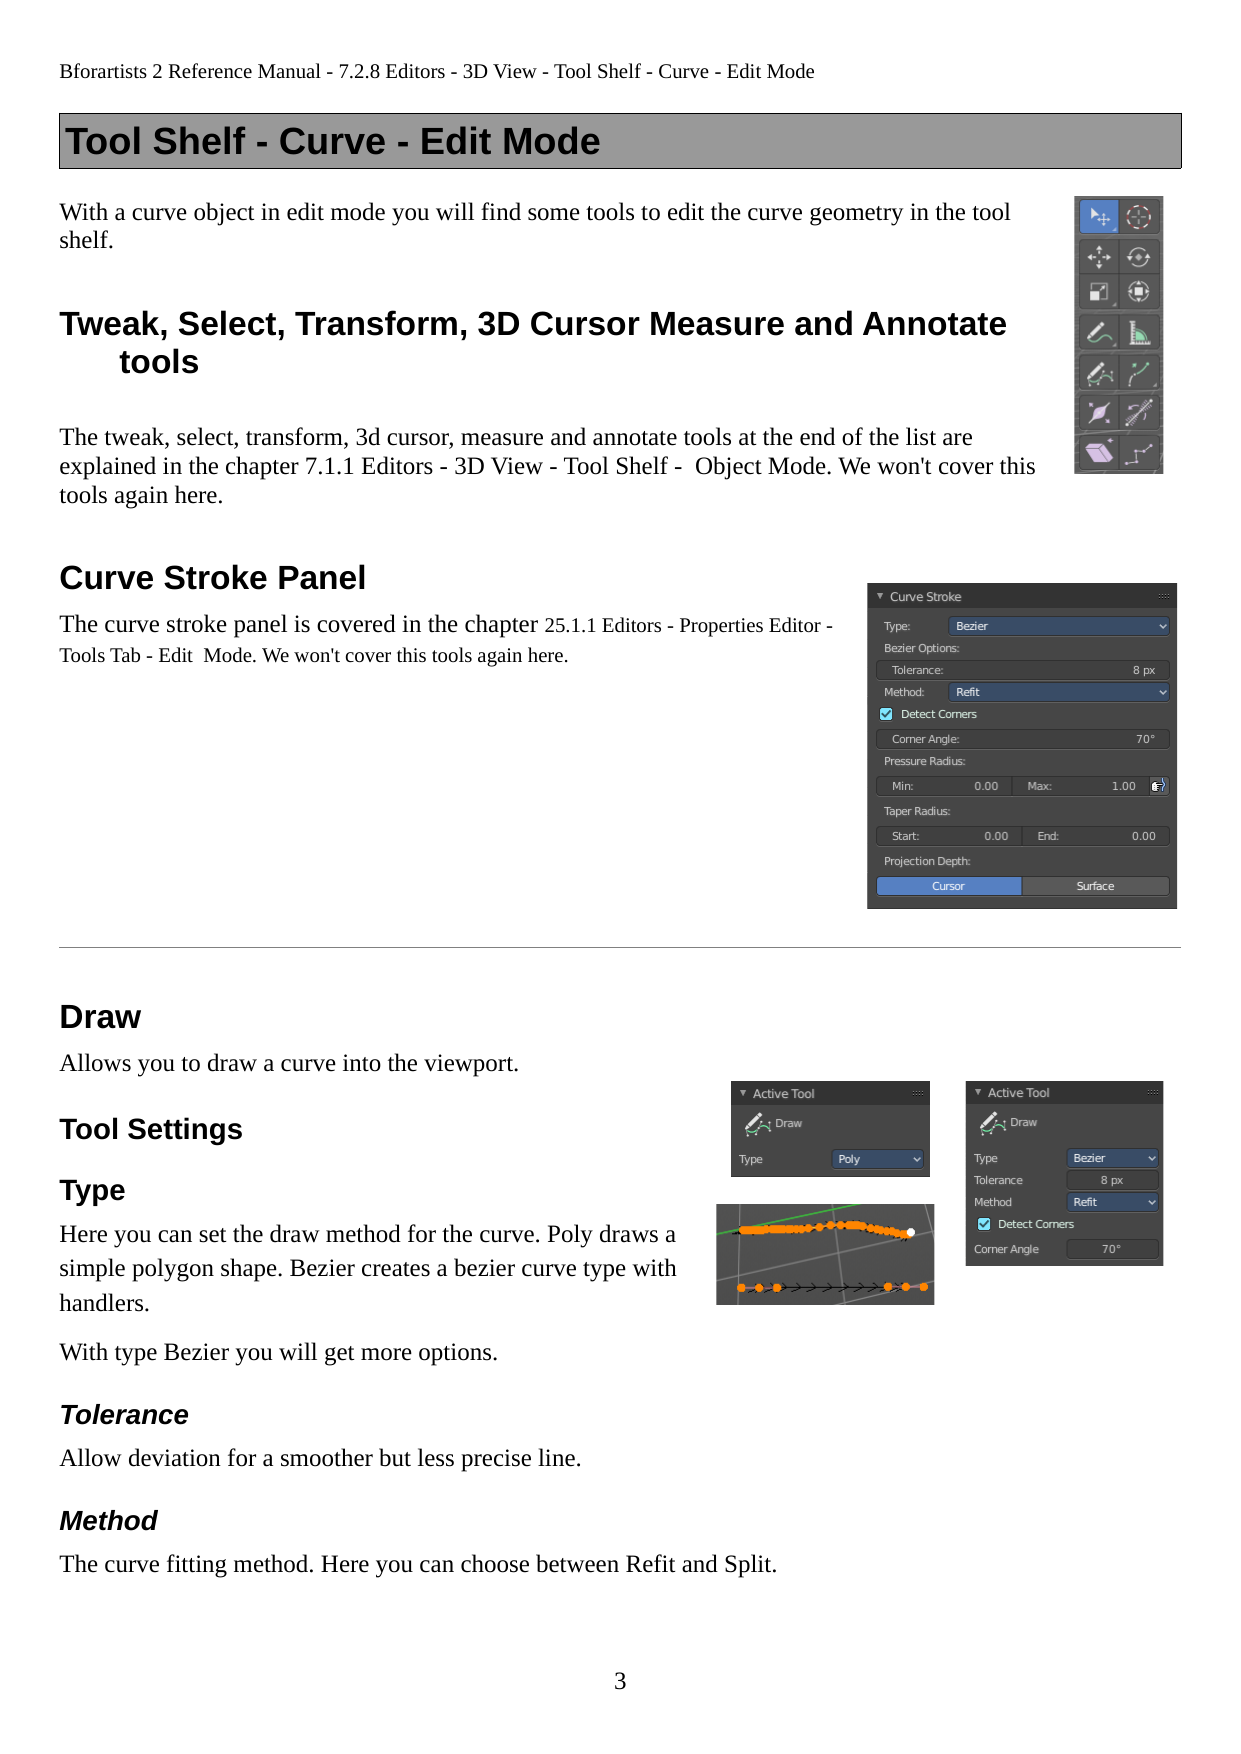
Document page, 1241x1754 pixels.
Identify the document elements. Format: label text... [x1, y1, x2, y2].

text The curve stroke panel is covered in the chapter 25.1.1 Editors - Properties Editor - Tools Tab - Edit Mode. We won't cover this tools again here. [59, 609, 867, 667]
text Allows you to draw a curve into the viewport. [59, 1048, 1181, 1077]
picture [965, 1081, 1164, 1266]
subtitle Type [59, 1173, 965, 1207]
subtitle Method [59, 1504, 1181, 1536]
picture [731, 1081, 930, 1177]
text The curve fitting method. Here you can choose between Refit and Split. [59, 1549, 1181, 1578]
subtitle [1164, 304, 1181, 381]
subtitle Draw [59, 997, 1181, 1036]
subtitle Tolerance [59, 1399, 1181, 1431]
text With a curve object in edit mode you will find some tools to edit the curve geometry in the tool shelf. [59, 197, 1074, 254]
subtitle [930, 1112, 965, 1146]
subtitle [1164, 1173, 1181, 1207]
picture [716, 1204, 935, 1305]
text The tweak, select, transform, 3d cursor, measure and annotate tools at the end of the list are explained in the chapter 7.1.1 Editors - 3D View - Tool Shelf - Object Mode. We won't cover this tools again here. [59, 422, 1181, 508]
text Allow deviation for a smoother but less precise line. [59, 1443, 1181, 1472]
subtitle [1164, 1112, 1181, 1146]
text With type Bezier you will get more options. [59, 1337, 1181, 1366]
picture [867, 583, 1178, 909]
subtitle Tweak, Select, Transform, 3D Cursor Measure and Annotate tools [59, 304, 1074, 381]
text Here you can set the draw method for the curve. Poly draws a simple polygon shape. Bezier creates a bezier curve type with handlers. [59, 1219, 1181, 1317]
picture [1074, 196, 1164, 474]
subtitle Tool Settings [59, 1112, 731, 1146]
table_header Tool Shelf - Curve - Edit Mode [60, 114, 1181, 168]
subtitle Curve Stroke Panel [59, 558, 1181, 597]
